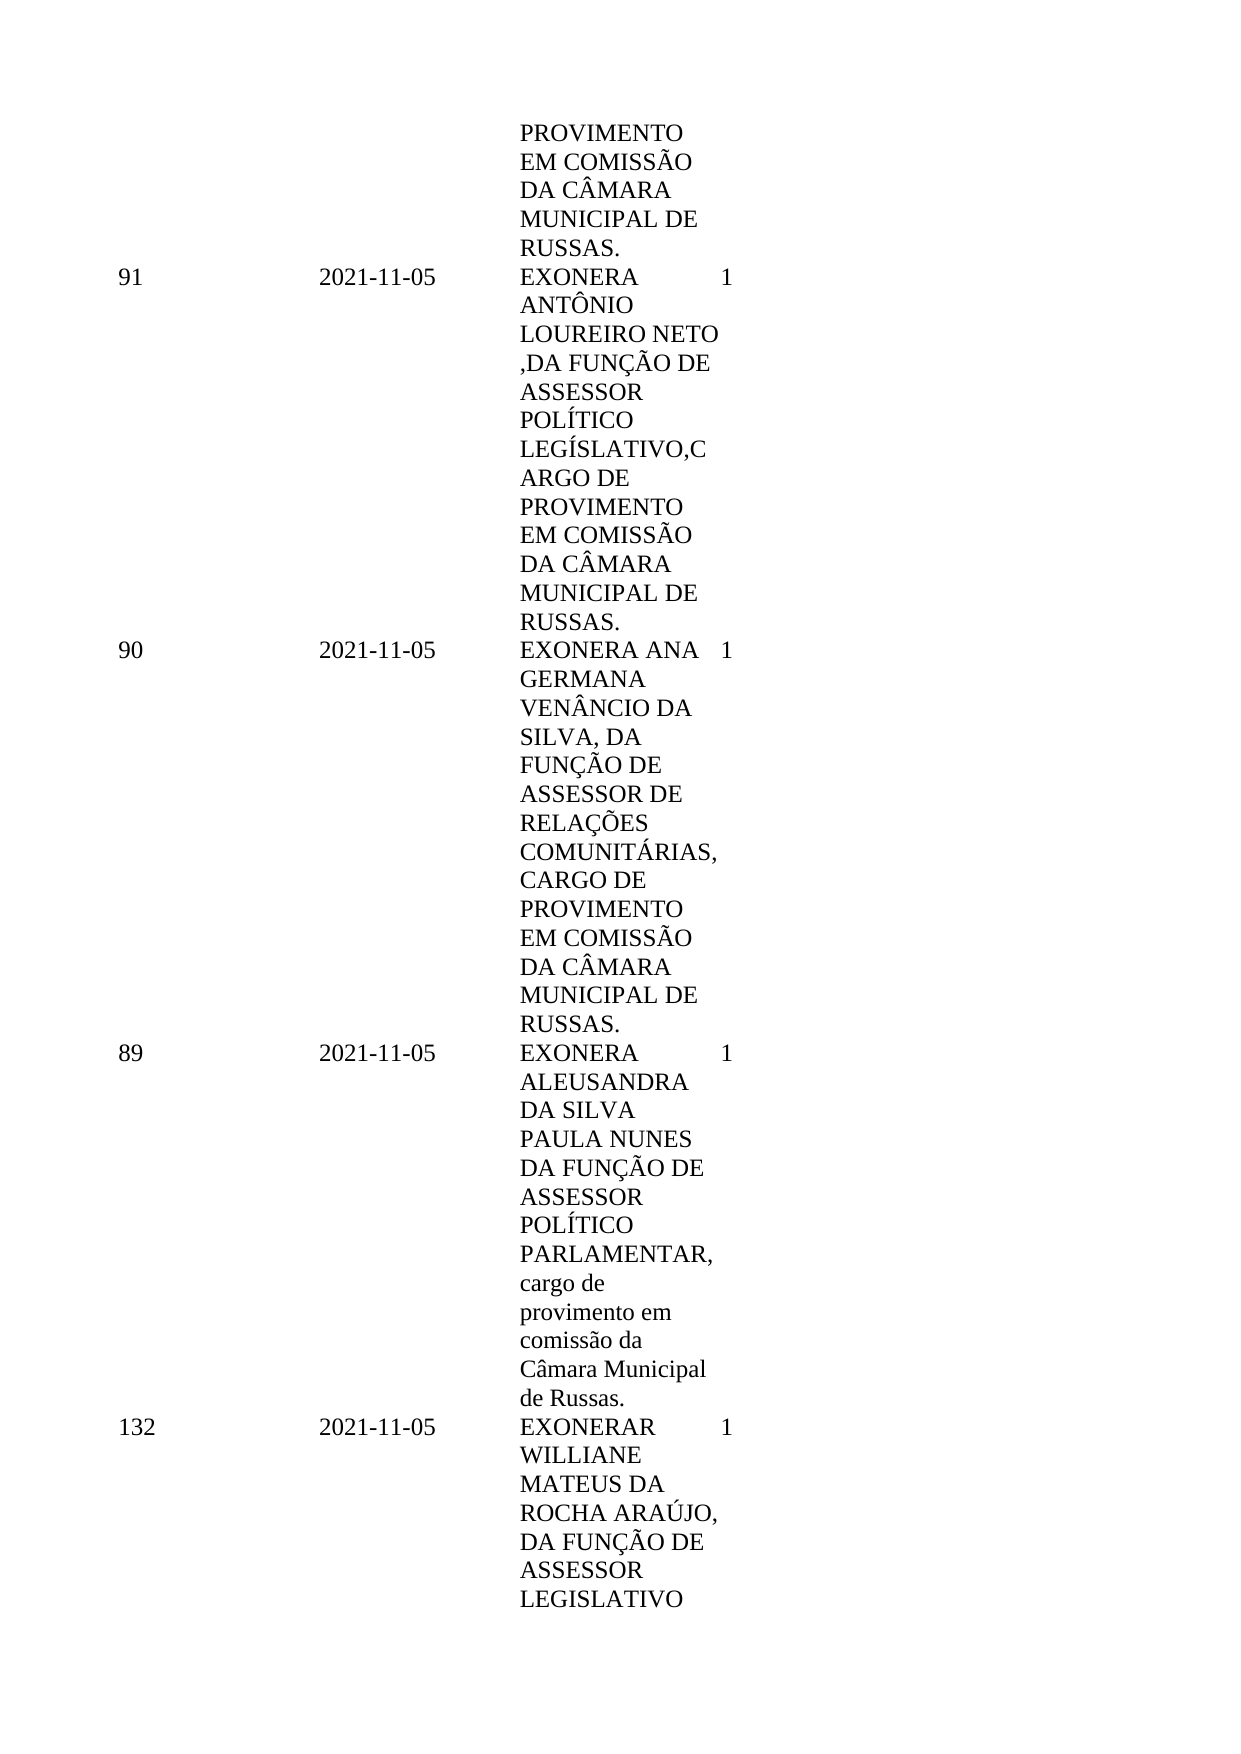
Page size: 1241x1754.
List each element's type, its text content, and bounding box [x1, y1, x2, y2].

table_cell [319, 118, 519, 262]
table_cell PROVIMENTO EM COMISSÃO DA CÂMARA MUNICIPAL DE RUSSAS. [520, 118, 720, 262]
table_cell EXONERA ALEUSANDRA DA SILVA PAULA NUNES DA FUNÇÃO DE ASSESSOR POLÍTICO PARLAMENTAR, cargo de provimento em comissão da Câmara Municipal de Russas. [520, 1038, 720, 1412]
table_cell 1 [720, 1038, 921, 1412]
table_cell [921, 636, 1122, 1038]
table_cell [921, 1412, 1122, 1613]
table_cell [720, 118, 921, 262]
table_cell EXONERA ANA GERMANA VENÂNCIO DA SILVA, DA FUNÇÃO DE ASSESSOR DE RELAÇÕES COMUNITÁRIAS,CARGO DE PROVIMENTO EM COMISSÃO DA CÂMARA MUNICIPAL DE RUSSAS. [520, 636, 720, 1038]
table_cell [921, 1038, 1122, 1412]
table_cell 2021-11-05 [319, 1038, 519, 1412]
table_cell 2021-11-05 [319, 262, 519, 636]
table_cell 1 [720, 262, 921, 636]
table_cell 89 [118, 1038, 319, 1412]
table_cell 91 [118, 262, 319, 636]
table_cell [921, 118, 1122, 262]
table_cell 90 [118, 636, 319, 1038]
table_cell EXONERA ANTÔNIO LOUREIRO NETO ,DA FUNÇÃO DE ASSESSOR POLÍTICO LEGÍSLATIVO,CARGO DE PROVIMENTO EM COMISSÃO DA CÂMARA MUNICIPAL DE RUSSAS. [520, 262, 720, 636]
table_cell 2021-11-05 [319, 1412, 519, 1613]
table_cell [118, 118, 319, 262]
table_cell 2021-11-05 [319, 636, 519, 1038]
table_cell [921, 262, 1122, 636]
table_cell 1 [720, 1412, 921, 1613]
table_cell 132 [118, 1412, 319, 1613]
table_cell 1 [720, 636, 921, 1038]
table_cell EXONERAR WILLIANE MATEUS DA ROCHA ARAÚJO, DA FUNÇÃO DE ASSESSOR LEGISLATIVO [520, 1412, 720, 1613]
